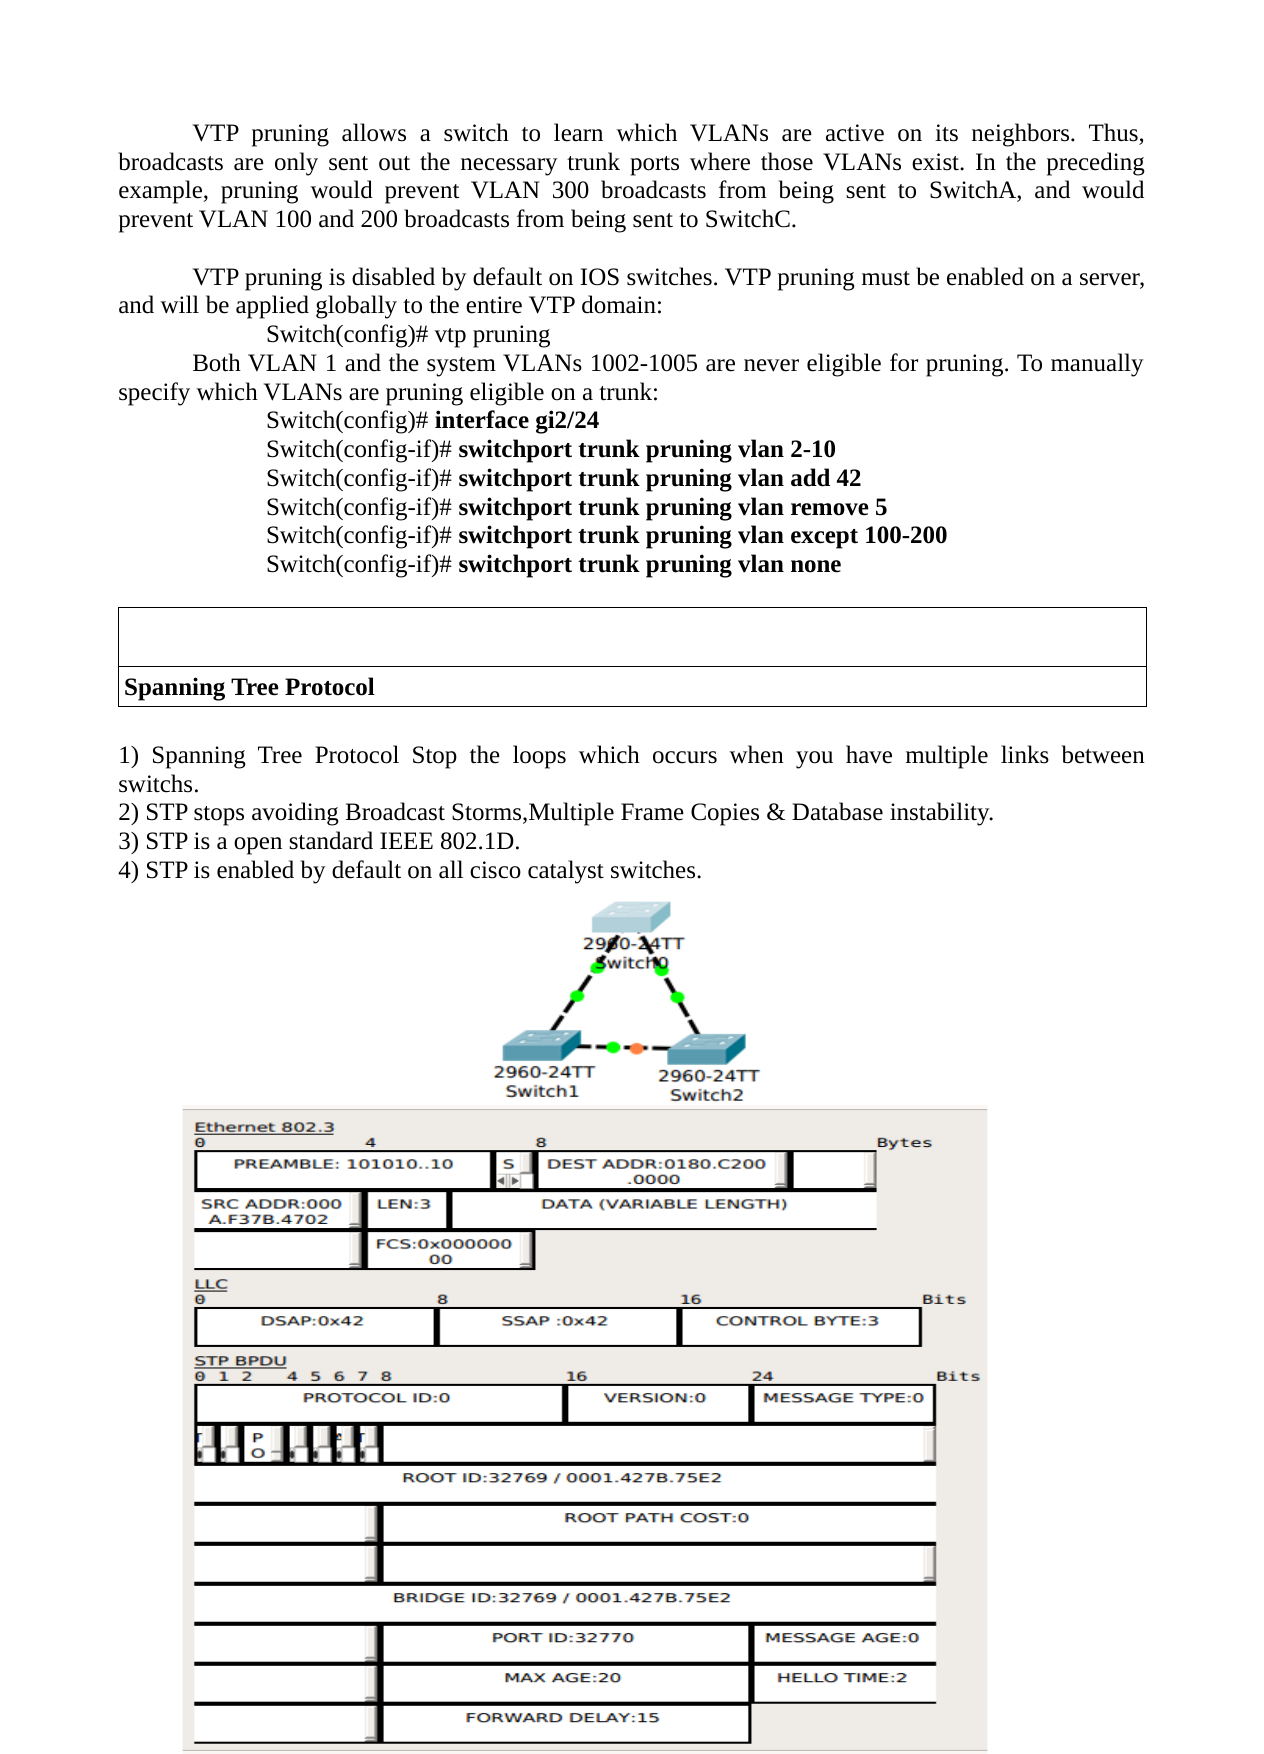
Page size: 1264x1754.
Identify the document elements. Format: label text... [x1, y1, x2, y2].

table_header [119, 608, 1146, 666]
text 2) STP stops avoiding Broadcast Storms,Multiple Frame Copies & Database instability. [118, 797, 1146, 826]
text Switch(config-if)# switchport trunk pruning vlan none [118, 549, 1146, 578]
picture [182, 889, 988, 1754]
text Switch(config-if)# switchport trunk pruning vlan add 42 [118, 463, 1146, 492]
text 4) STP is enabled by default on all cisco catalyst switches. [118, 855, 1146, 884]
text Switch(config-if)# switchport trunk pruning vlan remove 5 [118, 492, 1146, 521]
text 1) Spanning Tree Protocol Stop the loops which occurs when you have multiple links between switchs. [118, 740, 1146, 797]
text VTP pruning allows a switch to learn which VLANs are active on its neighbors. Thus, broadcasts are only sent out the necessary trunk ports where those VLANs exist. In the preceding example, pruning would prevent VLAN 300 broadcasts from being sent to SwitchA, and would prevent VLAN 100 and 200 broadcasts from being sent to SwitchC. [118, 118, 1146, 233]
text VTP pruning is disabled by default on IOS switches. VTP pruning must be enabled on a server, and will be applied globally to the entire VTP domain: [118, 262, 1146, 319]
text 3) STP is a open standard IEEE 802.1D. [118, 826, 1146, 855]
text Switch(config-if)# switchport trunk pruning vlan except 100-200 [118, 521, 1146, 549]
table_header Spanning Tree Protocol [119, 667, 1146, 706]
text Both VLAN 1 and the system VLANs 1002-1005 are never eligible for pruning. To manually specify which VLANs are pruning eligible on a trunk: [118, 348, 1146, 406]
text Switch(config-if)# switchport trunk pruning vlan 2-10 [118, 434, 1146, 463]
text Switch(config)# vtp pruning [118, 319, 1146, 348]
text Switch(config)# interface gi2/24 [118, 406, 1146, 434]
